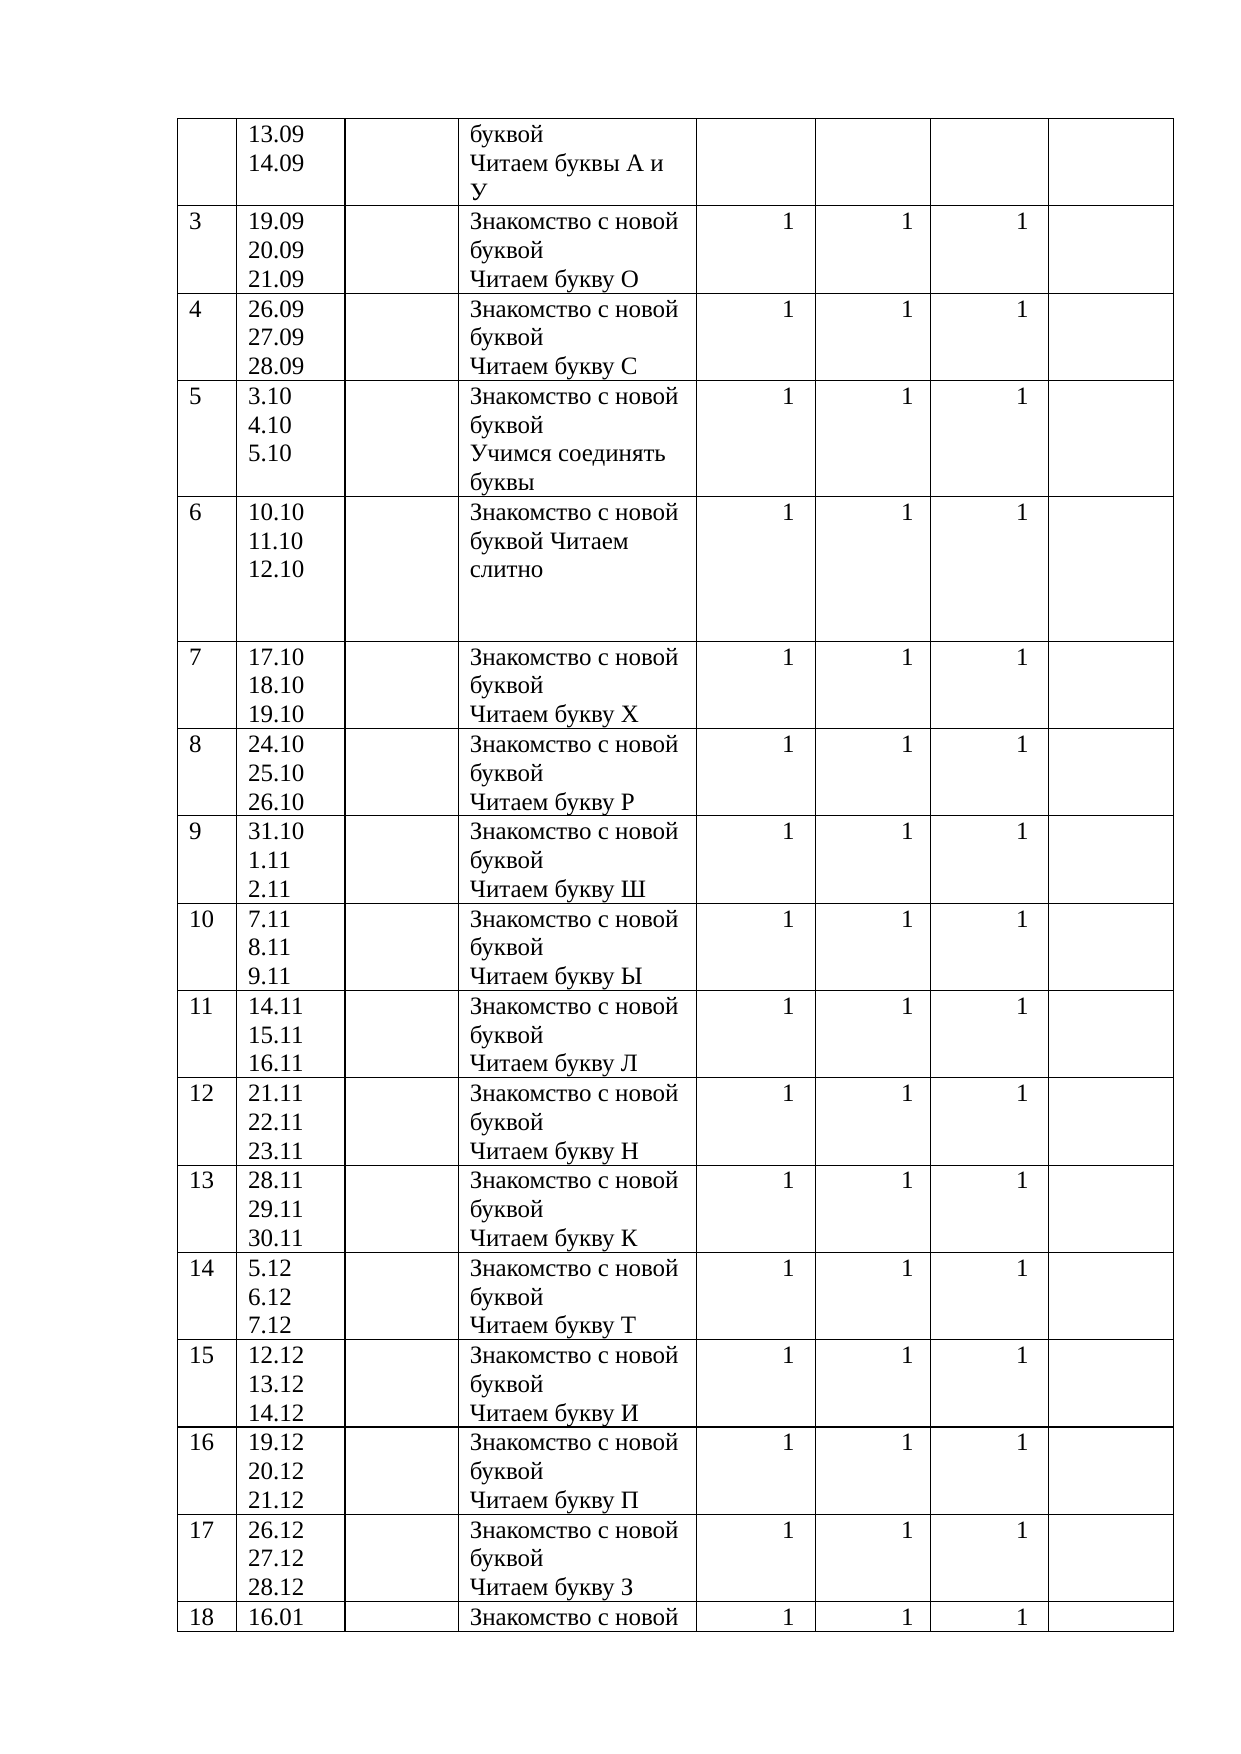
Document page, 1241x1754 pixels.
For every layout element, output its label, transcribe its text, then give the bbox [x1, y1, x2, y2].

table_cell [346, 642, 458, 728]
table_cell 1 [697, 1340, 815, 1426]
table_cell 8 [178, 729, 236, 815]
table_cell Знакомство с новой буквой Читаем букву И [459, 1340, 696, 1426]
table_cell 26.12 27.12 28.12 [237, 1515, 344, 1601]
table_cell 1 [816, 294, 930, 380]
table_cell 1 [931, 1515, 1048, 1601]
table_cell 5.12 6.12 7.12 [237, 1253, 344, 1339]
table_cell 1 [931, 381, 1048, 496]
table_cell 12.12 13.12 14.12 [237, 1340, 344, 1426]
table_cell 1 [931, 729, 1048, 815]
table_cell 13 [178, 1166, 236, 1252]
table_cell 14 [178, 1253, 236, 1339]
table_cell 1 [697, 904, 815, 990]
table_cell [346, 206, 458, 293]
table_cell 16 [178, 1428, 236, 1514]
table_cell [931, 119, 1048, 205]
table_cell [346, 1428, 458, 1514]
table_cell [1049, 294, 1173, 380]
table_cell 21.11 22.11 23.11 [237, 1078, 344, 1164]
table_cell 1 [816, 991, 930, 1077]
table_cell 1 [816, 206, 930, 293]
table_cell 1 [931, 1340, 1048, 1426]
table_cell 31.10 1.11 2.11 [237, 816, 344, 903]
table_cell Знакомство с новой буквой Читаем букву Х [459, 642, 696, 728]
table_cell [1049, 1340, 1173, 1426]
table_cell 1 [931, 816, 1048, 903]
table_cell 1 [816, 1253, 930, 1339]
table_cell Знакомство с новой буквой Читаем букву Р [459, 729, 696, 815]
table_cell 1 [816, 497, 930, 641]
table_cell 1 [697, 206, 815, 293]
table_cell [1049, 1428, 1173, 1514]
table_cell [1049, 816, 1173, 903]
table_cell [1049, 1166, 1173, 1252]
table_cell 16.01 [237, 1602, 344, 1631]
table_cell 7 [178, 642, 236, 728]
table_cell 11 [178, 991, 236, 1077]
table_cell 1 [931, 1602, 1048, 1631]
table_cell Знакомство с новой буквой Читаем букву О [459, 206, 696, 293]
table_cell 1 [697, 1515, 815, 1601]
table_cell [346, 1340, 458, 1426]
table_cell 26.09 27.09 28.09 [237, 294, 344, 380]
table_cell [1049, 991, 1173, 1077]
table_cell 14.11 15.11 16.11 [237, 991, 344, 1077]
table_cell 1 [816, 1340, 930, 1426]
table_cell 1 [697, 381, 815, 496]
table_cell [1049, 381, 1173, 496]
table_cell 1 [816, 816, 930, 903]
table_cell [346, 816, 458, 903]
table_cell [346, 1166, 458, 1252]
table_cell 19.12 20.12 21.12 [237, 1428, 344, 1514]
table_cell 9 [178, 816, 236, 903]
table_cell 1 [697, 1602, 815, 1631]
table_cell 17 [178, 1515, 236, 1601]
table_cell Знакомство с новой буквой Учимся соединять буквы [459, 381, 696, 496]
table_cell 1 [697, 1078, 815, 1164]
table_cell [1049, 1253, 1173, 1339]
table_cell 1 [931, 1166, 1048, 1252]
table_cell 17.10 18.10 19.10 [237, 642, 344, 728]
table_cell [346, 1253, 458, 1339]
table_cell Знакомство с новой буквой Читаем букву Ш [459, 816, 696, 903]
table_cell 1 [816, 1515, 930, 1601]
table_cell [346, 991, 458, 1077]
table_cell [346, 294, 458, 380]
table_cell [346, 381, 458, 496]
table_cell [1049, 1515, 1173, 1601]
table_cell 1 [697, 1428, 815, 1514]
table_cell 1 [931, 1428, 1048, 1514]
table_cell [346, 119, 458, 205]
table_cell 19.09 20.09 21.09 [237, 206, 344, 293]
table_cell [346, 497, 458, 641]
table_cell 1 [816, 1078, 930, 1164]
table_cell [1049, 206, 1173, 293]
table_cell 1 [816, 1602, 930, 1631]
table_cell 1 [816, 1428, 930, 1514]
table_cell Знакомство с новой буквой Читаем букву П [459, 1428, 696, 1514]
table_cell 1 [697, 497, 815, 641]
table_cell 3.10 4.10 5.10 [237, 381, 344, 496]
table_cell 1 [697, 1253, 815, 1339]
table_cell Знакомство с новой буквой Читаем букву Н [459, 1078, 696, 1164]
table_cell 1 [931, 294, 1048, 380]
table_cell 1 [816, 904, 930, 990]
table_cell 1 [816, 381, 930, 496]
table_cell 15 [178, 1340, 236, 1426]
table_cell [178, 119, 236, 205]
table_cell 28.11 29.11 30.11 [237, 1166, 344, 1252]
table_cell Знакомство с новой буквой Читаем букву С [459, 294, 696, 380]
table_cell Знакомство с новой буквой Читаем букву Ы [459, 904, 696, 990]
table_cell 1 [697, 294, 815, 380]
table_cell [816, 119, 930, 205]
table_cell 6 [178, 497, 236, 641]
table_cell 1 [931, 1078, 1048, 1164]
table_cell [346, 1602, 458, 1631]
table_cell [1049, 1078, 1173, 1164]
table_cell 1 [697, 1166, 815, 1252]
table_cell 7.11 8.11 9.11 [237, 904, 344, 990]
table_cell 10.10 11.10 12.10 [237, 497, 344, 641]
table_cell 1 [697, 642, 815, 728]
table_cell [1049, 729, 1173, 815]
table_cell 1 [931, 904, 1048, 990]
table_cell [1049, 119, 1173, 205]
table_cell 1 [697, 729, 815, 815]
table_cell [346, 729, 458, 815]
table_cell буквой Читаем буквы А и У [459, 119, 696, 205]
table_cell 12 [178, 1078, 236, 1164]
table_cell Знакомство с новой буквой Читаем букву Л [459, 991, 696, 1077]
table_cell 1 [931, 1253, 1048, 1339]
table_cell 1 [816, 729, 930, 815]
table_cell 1 [816, 642, 930, 728]
table_cell 18 [178, 1602, 236, 1631]
table_cell [1049, 1602, 1173, 1631]
table_cell 10 [178, 904, 236, 990]
table_cell 1 [931, 642, 1048, 728]
table_cell Знакомство с новой буквой Читаем букву Т [459, 1253, 696, 1339]
table_cell [346, 904, 458, 990]
table_cell Знакомство с новой буквой Читаем букву К [459, 1166, 696, 1252]
table_cell Знакомство с новой буквой Читаем букву З [459, 1515, 696, 1601]
table_cell Знакомство с новой буквой Читаем слитно [459, 497, 696, 641]
table_cell Знакомство с новой [459, 1602, 696, 1631]
table_cell [346, 1515, 458, 1601]
table_cell 3 [178, 206, 236, 293]
table_cell [1049, 904, 1173, 990]
table_cell 24.10 25.10 26.10 [237, 729, 344, 815]
table_cell 1 [697, 816, 815, 903]
table_cell [697, 119, 815, 205]
table_cell 1 [697, 991, 815, 1077]
table_cell 1 [816, 1166, 930, 1252]
table_cell [346, 1078, 458, 1164]
table_cell [1049, 642, 1173, 728]
table_cell 13.09 14.09 [237, 119, 344, 205]
table_cell 4 [178, 294, 236, 380]
table_cell [1049, 497, 1173, 641]
table_cell 1 [931, 206, 1048, 293]
table_cell 1 [931, 497, 1048, 641]
table_cell 5 [178, 381, 236, 496]
table_cell 1 [931, 991, 1048, 1077]
